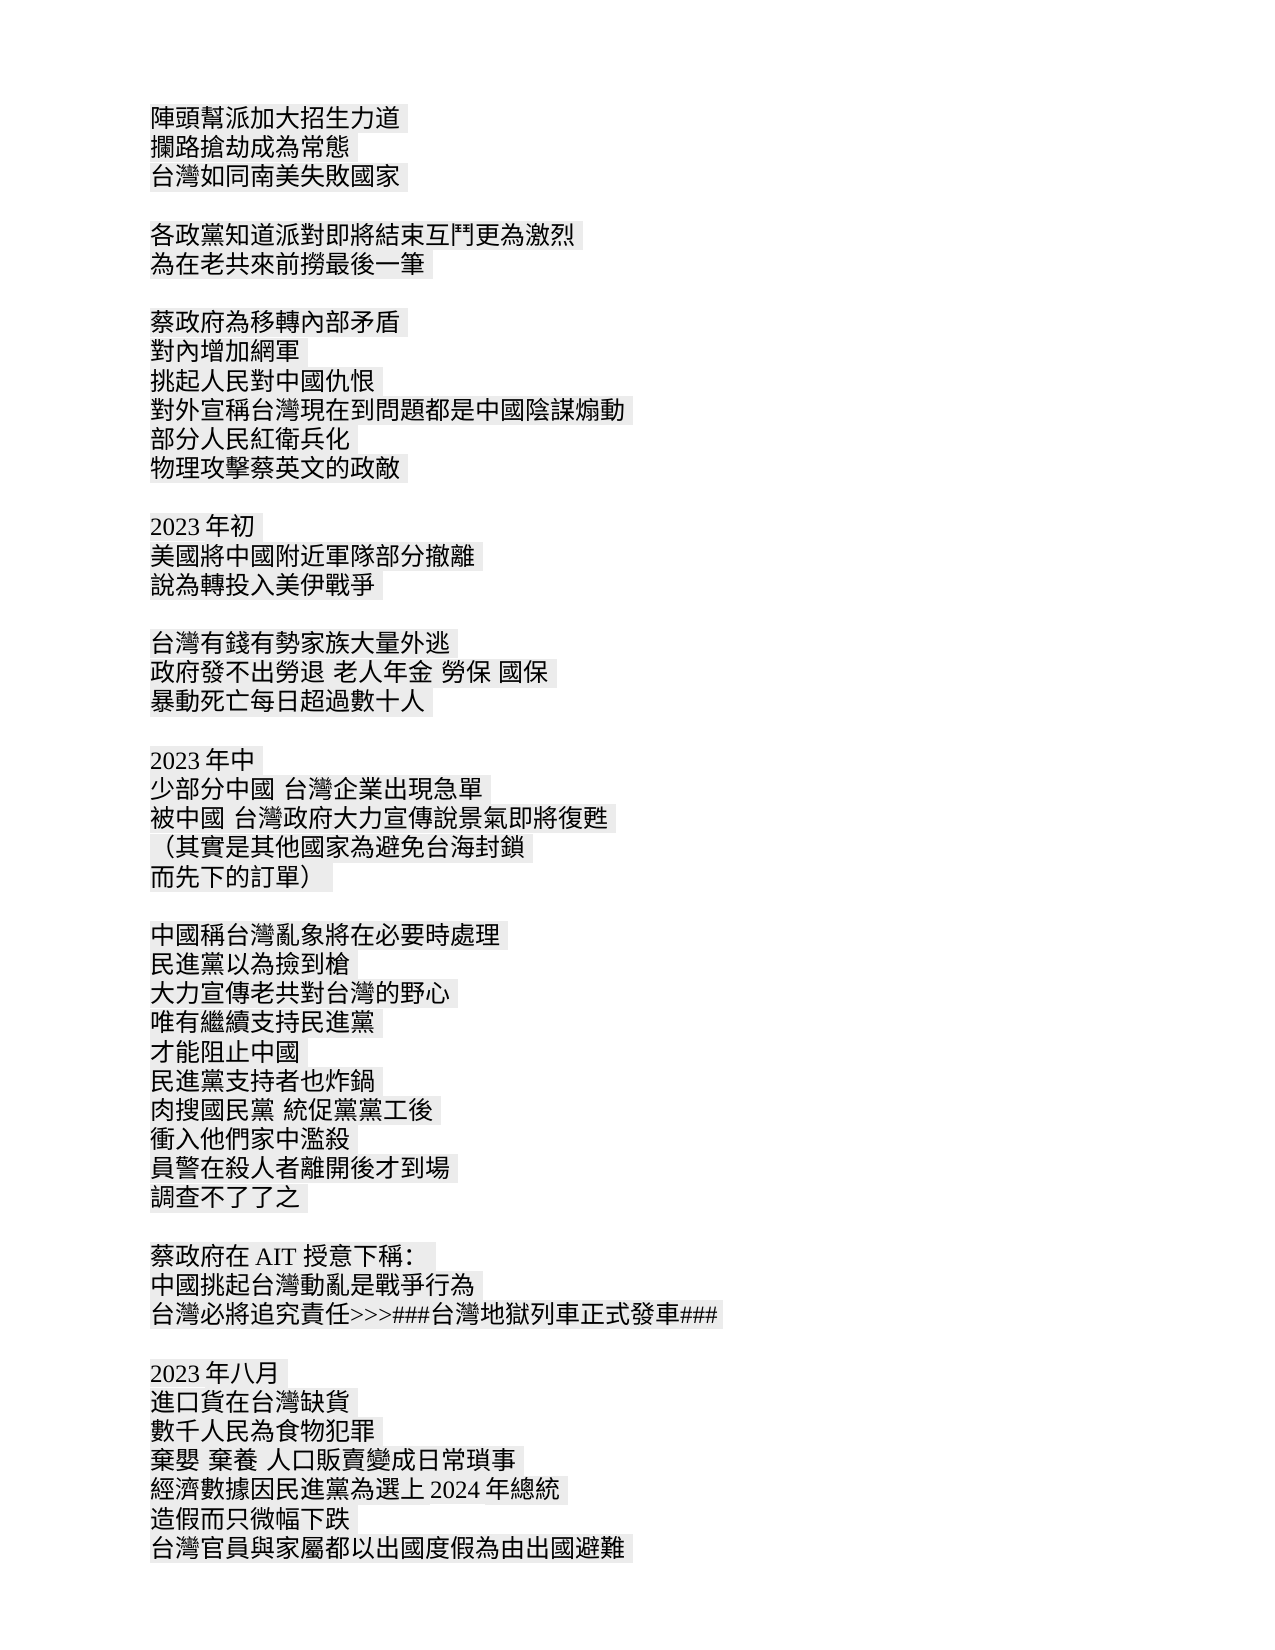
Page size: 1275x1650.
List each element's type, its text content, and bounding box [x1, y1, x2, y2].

text 陣頭幫派加大招生力道 攔路搶劫成為常態 台灣如同南美失敗國家 各政黨知道派對即將結束互鬥更為激烈 為在老共來前撈最後一筆 蔡政府為移轉內部矛盾 對內增加網軍 挑起人民對中國仇恨 對外宣稱台灣現在到問題都是中國陰謀煽動 部分人民紅衛兵化 物理攻擊蔡英文的政敵 2023年初 美國將中國附近軍隊部分撤離 說為轉投入美伊戰爭 台灣有錢有勢家族大量外逃 政府發不出勞退 老人年金 勞保 國保 暴動死亡每日超過數十人 2023年中 少部分中國 台灣企業出現急單 被中國 台灣政府大力宣傳說景氣即將復甦 （其實是其他國家為避免台海封鎖 而先下的訂單） 中國稱台灣亂象將在必要時處理 民進黨以為撿到槍 大力宣傳老共對台灣的野心 唯有繼續支持民進黨 才能阻止中國 民進黨支持者也炸鍋 肉搜國民黨 統促黨黨工後 衝入他們家中濫殺 員警在殺人者離開後才到場 調查不了了之 蔡政府在AIT 授意下稱： 中國挑起台灣動亂是戰爭行為 台灣必將追究責任>>>###台灣地獄列車正式發車### 2023年八月 進口貨在台灣缺貨 數千人民為食物犯罪 棄嬰 棄養 人口販賣變成日常瑣事 經濟數據因民進黨為選上2024年總統 造假而只微幅下跌 台灣官員與家屬都以出國度假為由出國避難 [150, 75, 1125, 1563]
